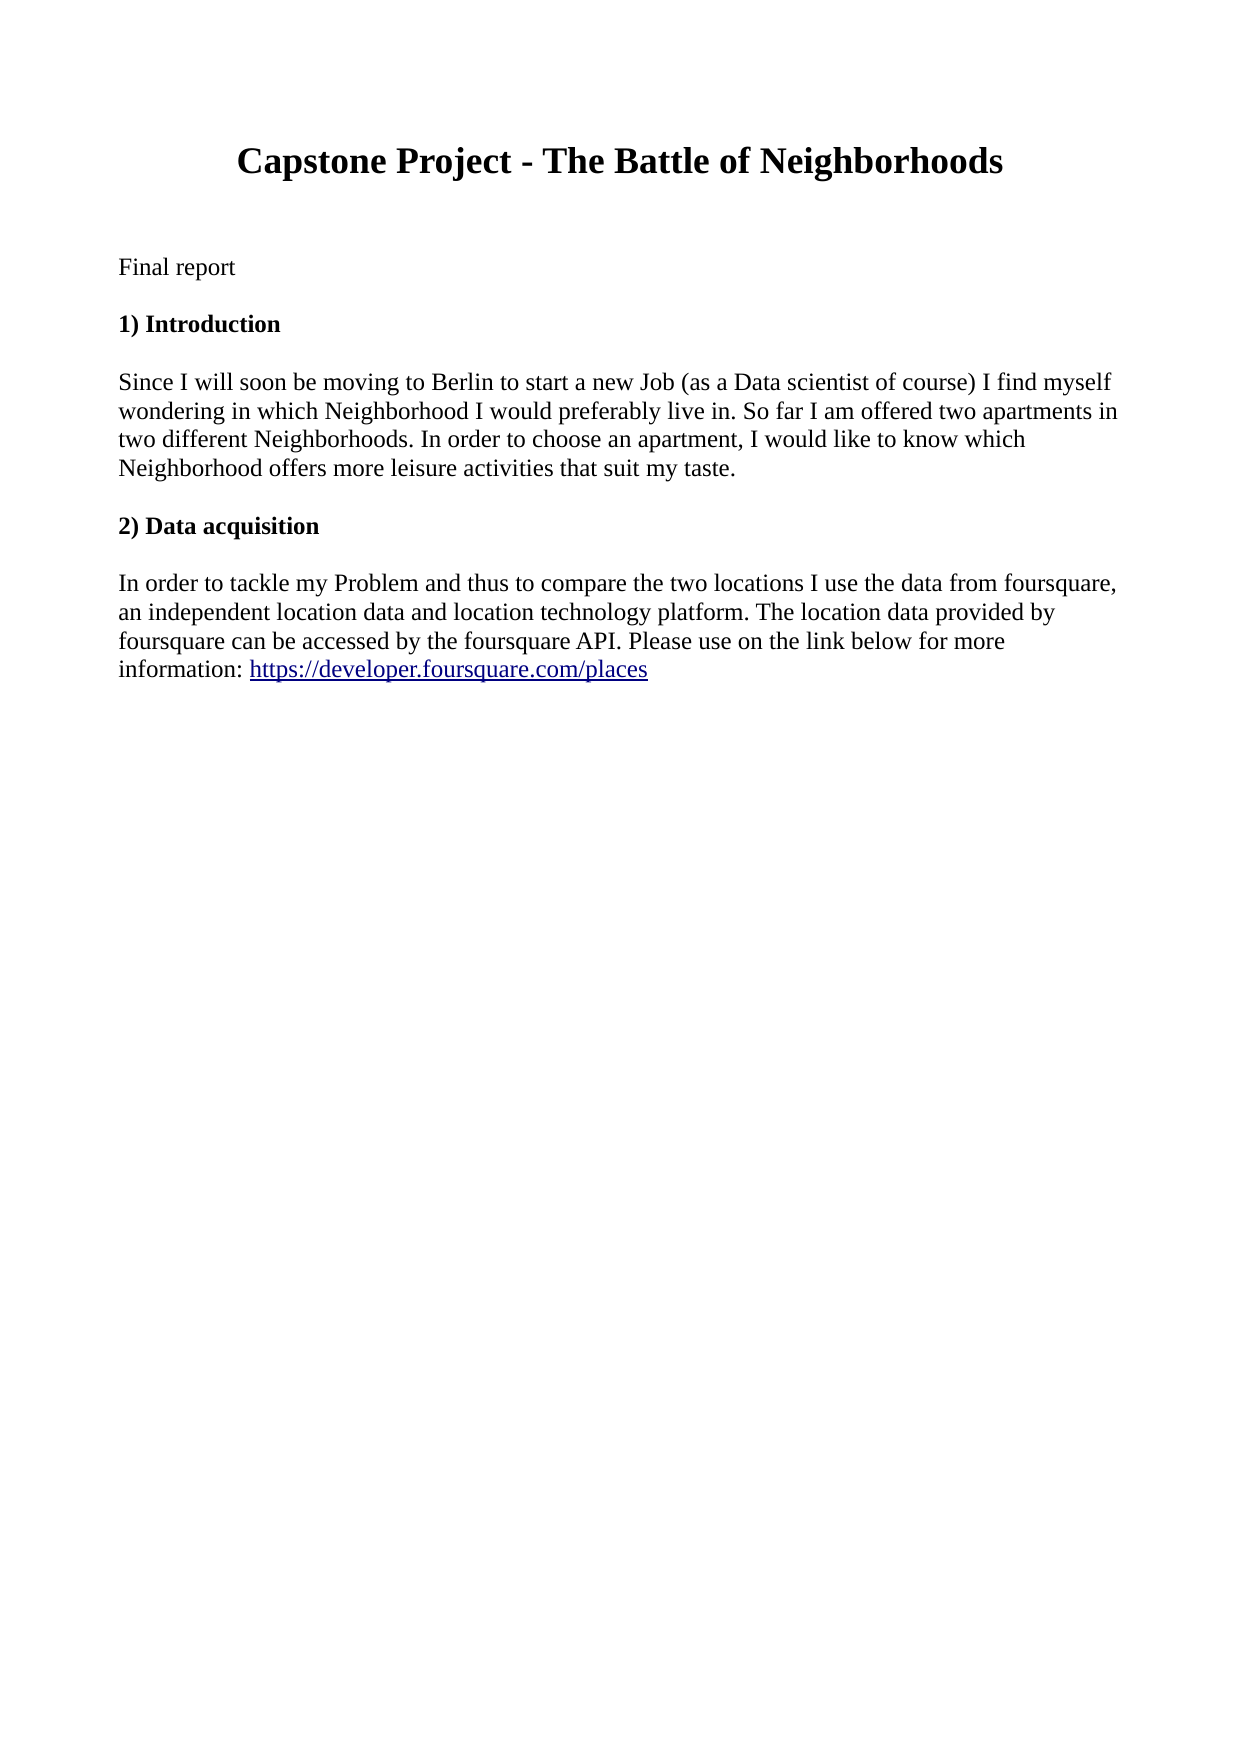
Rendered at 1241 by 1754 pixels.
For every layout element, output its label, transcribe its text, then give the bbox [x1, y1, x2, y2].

text 2) Data acquisition [118, 511, 1122, 539]
text 1) Introduction [118, 309, 1122, 338]
text Since I will soon be moving to Berlin to start a new Job (as a Data scientist of course) I find myself wondering in which Neighborhood I would preferably live in. So far I am offered two apartments in two different Neighborhoods. In order to choose an apartment, I would like to know which Neighborhood offers more leisure activities that suit my taste. [118, 367, 1122, 482]
text Final report [118, 252, 1122, 281]
text In order to tackle my Problem and thus to compare the two locations I use the data from foursquare, an independent location data and location technology platform. The location data provided by foursquare can be accessed by the foursquare API. Please use on the link below for more information: https://developer.foursquare.com/places [118, 568, 1122, 683]
subtitle Capstone Project - The Battle of Neighborhoods [118, 139, 1122, 182]
